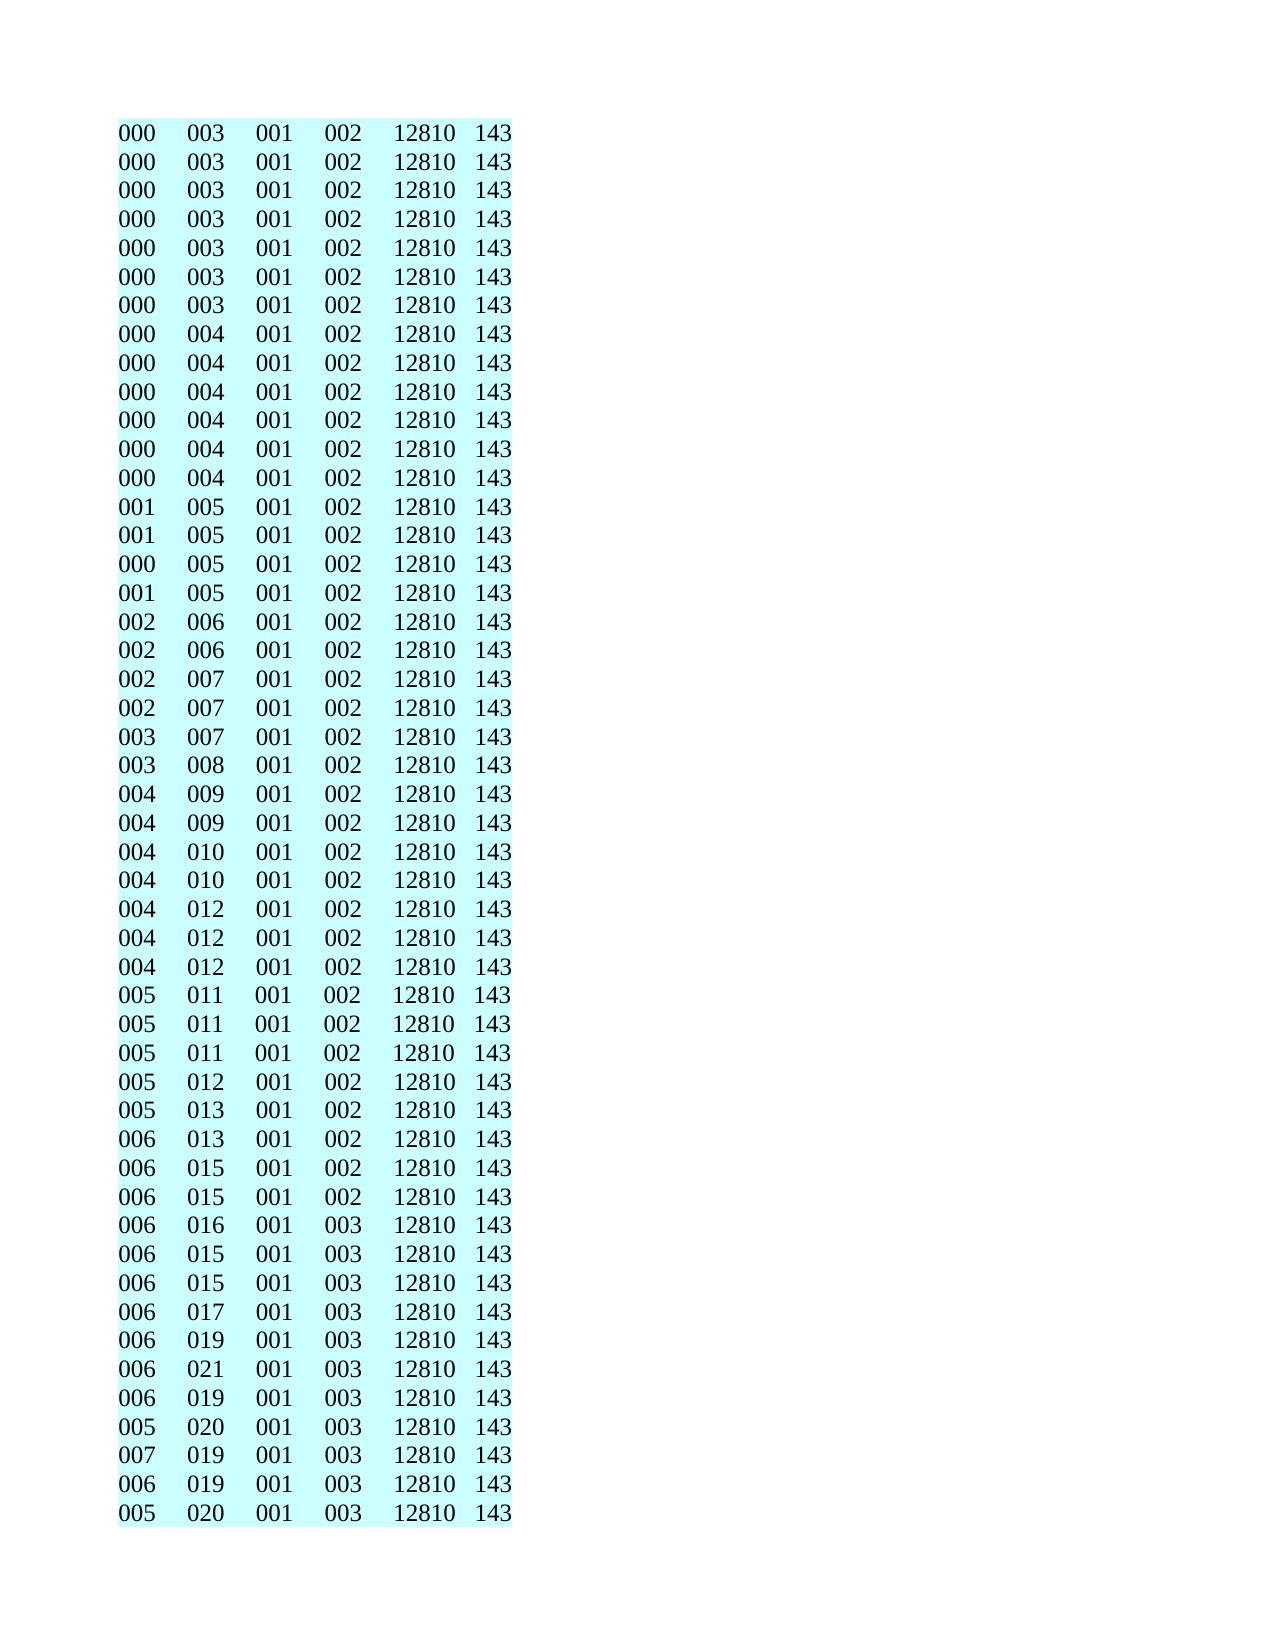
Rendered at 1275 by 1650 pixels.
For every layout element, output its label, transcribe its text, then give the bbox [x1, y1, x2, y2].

text 006 019 001 003 12810 143 [118, 1383, 1157, 1412]
text 004 010 001 002 12810 143 [118, 837, 1157, 866]
text 000 004 001 002 12810 143 [118, 377, 1157, 406]
text 000 003 001 002 12810 143 [118, 291, 1157, 319]
text 006 021 001 003 12810 143 [118, 1354, 1157, 1383]
text 000 004 001 002 12810 143 [118, 463, 1157, 492]
text 006 019 001 003 12810 143 [118, 1469, 1157, 1498]
text 002 007 001 002 12810 143 [118, 664, 1157, 693]
text 007 019 001 003 12810 143 [118, 1441, 1157, 1469]
text 005 020 001 003 12810 143 [118, 1498, 1157, 1527]
text 000 003 001 002 12810 143 [118, 176, 1157, 204]
text 003 007 001 002 12810 143 [118, 722, 1157, 751]
text 002 007 001 002 12810 143 [118, 693, 1157, 722]
text 000 004 001 002 12810 143 [118, 348, 1157, 377]
text 000 003 001 002 12810 143 [118, 118, 1157, 147]
text 006 013 001 002 12810 143 [118, 1124, 1157, 1153]
text 002 006 001 002 12810 143 [118, 636, 1157, 664]
text 004 009 001 002 12810 143 [118, 779, 1157, 808]
text 006 015 001 002 12810 143 [118, 1153, 1157, 1182]
text 004 010 001 002 12810 143 [118, 866, 1157, 894]
text 000 004 001 002 12810 143 [118, 319, 1157, 348]
text 000 004 001 002 12810 143 [118, 406, 1157, 434]
text 000 003 001 002 12810 143 [118, 233, 1157, 262]
text 005 012 001 002 12810 143 [118, 1067, 1157, 1096]
text 005 011 001 002 12810 143 [118, 1038, 1157, 1067]
text 001 005 001 002 12810 143 [118, 521, 1157, 549]
text 001 005 001 002 12810 143 [118, 578, 1157, 607]
text 004 012 001 002 12810 143 [118, 923, 1157, 952]
text 006 015 001 002 12810 143 [118, 1182, 1157, 1211]
text 004 009 001 002 12810 143 [118, 808, 1157, 837]
text 006 019 001 003 12810 143 [118, 1326, 1157, 1354]
text 001 005 001 002 12810 143 [118, 492, 1157, 521]
text 000 003 001 002 12810 143 [118, 262, 1157, 291]
text 000 003 001 002 12810 143 [118, 204, 1157, 233]
text 006 016 001 003 12810 143 [118, 1211, 1157, 1239]
text 000 003 001 002 12810 143 [118, 147, 1157, 176]
text 005 011 001 002 12810 143 [118, 1009, 1157, 1038]
text 005 011 001 002 12810 143 [118, 981, 1157, 1009]
text 006 015 001 003 12810 143 [118, 1239, 1157, 1268]
text 000 005 001 002 12810 143 [118, 549, 1157, 578]
text 004 012 001 002 12810 143 [118, 952, 1157, 981]
text 006 015 001 003 12810 143 [118, 1268, 1157, 1297]
text 005 020 001 003 12810 143 [118, 1412, 1157, 1441]
text 000 004 001 002 12810 143 [118, 434, 1157, 463]
text 002 006 001 002 12810 143 [118, 607, 1157, 636]
text 006 017 001 003 12810 143 [118, 1297, 1157, 1326]
text 003 008 001 002 12810 143 [118, 751, 1157, 779]
text 005 013 001 002 12810 143 [118, 1096, 1157, 1124]
text 004 012 001 002 12810 143 [118, 894, 1157, 923]
